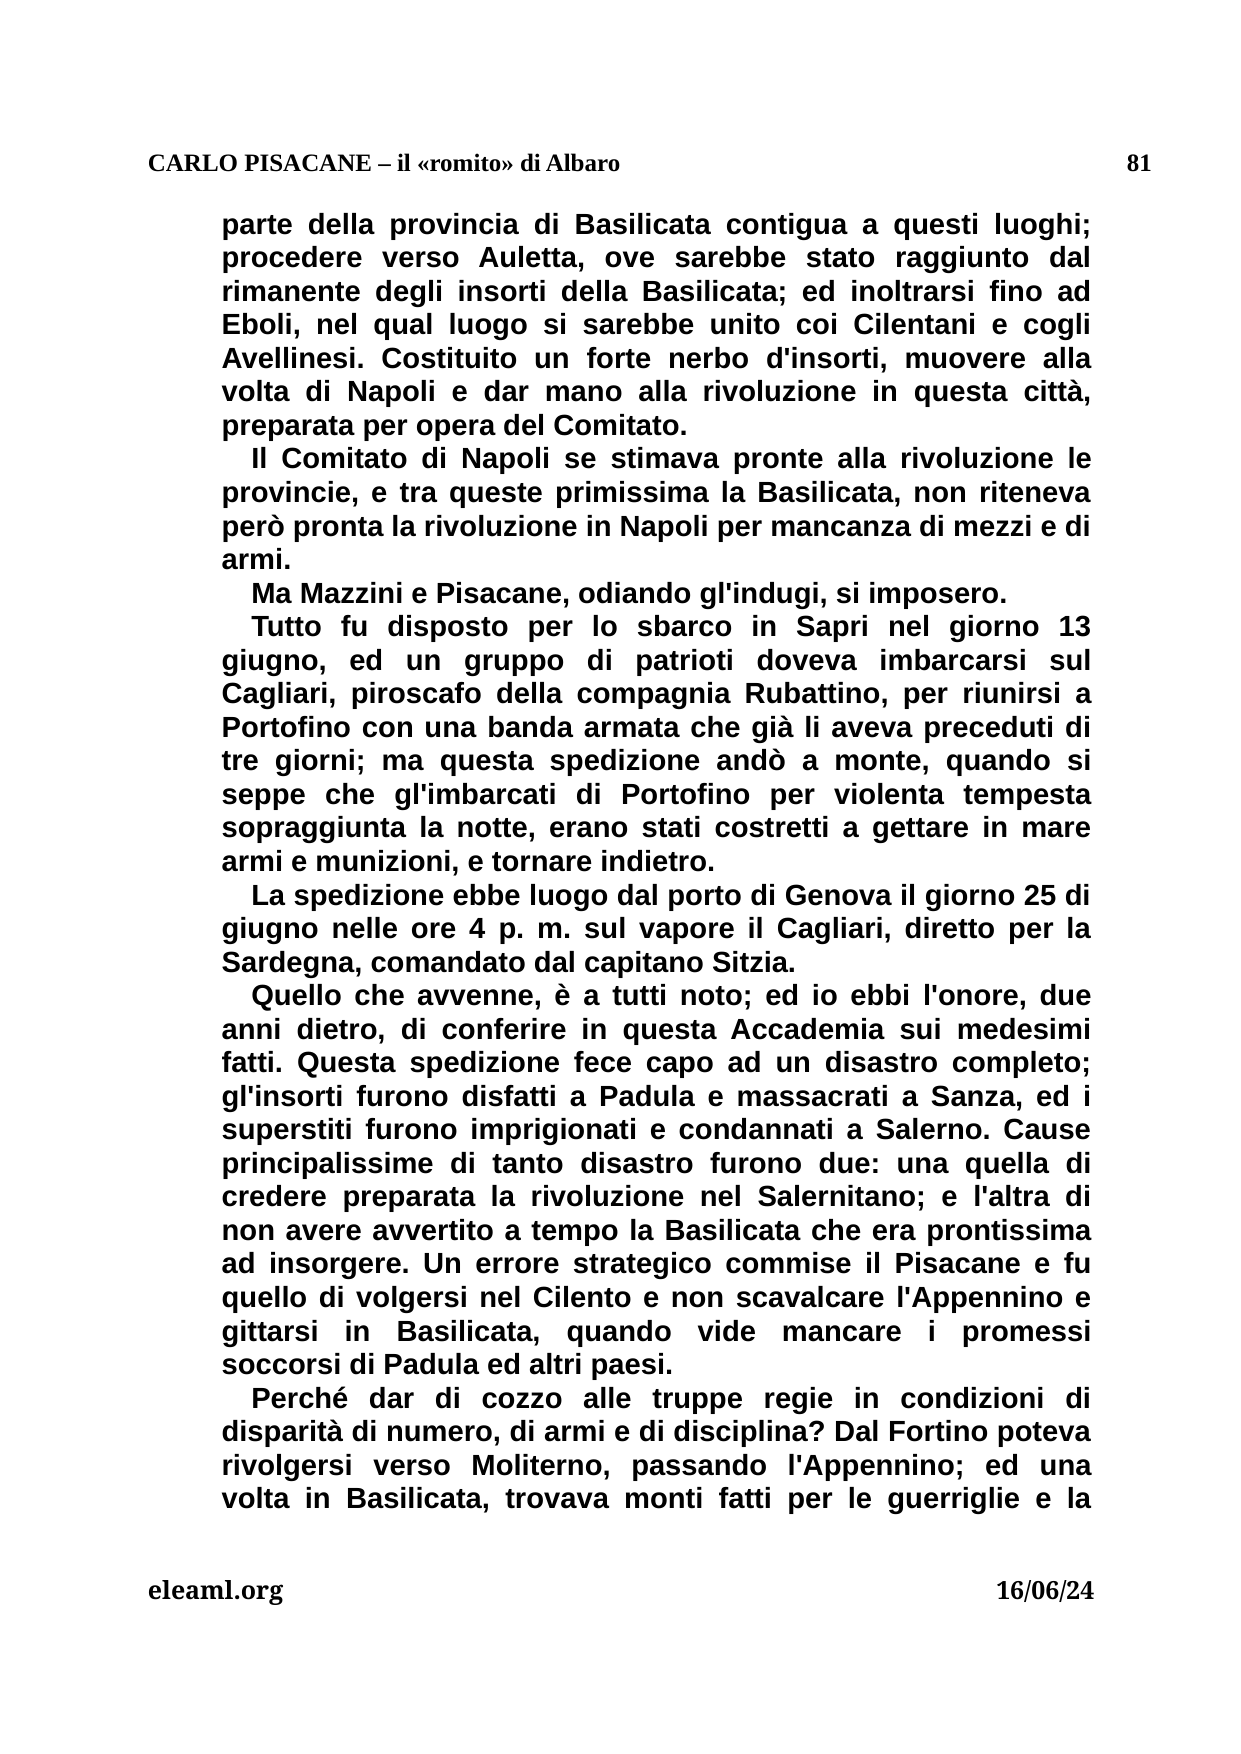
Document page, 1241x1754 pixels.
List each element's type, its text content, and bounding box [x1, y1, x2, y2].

text Il Comitato di Napoli se stimava pronte alla rivoluzione le provincie, e tra queste primissima la Basilicata, non riteneva però pronta la rivoluzione in Napoli per mancanza di mezzi e di armi. [221, 441, 1093, 576]
text Ma Mazzini e Pisacane, odiando gl'indugi, si imposero. [221, 576, 1093, 609]
text parte della provincia di Basilicata contigua a questi luoghi; procedere verso Auletta, ove sarebbe stato raggiunto dal rimanente degli insorti della Basilicata; ed inoltrarsi fino ad Eboli, nel qual luogo si sarebbe unito coi Cilentani e cogli Avellinesi. Costituito un forte nerbo d'insorti, muovere alla volta di Napoli e dar mano alla rivoluzione in questa città, preparata per opera del Comitato. [221, 207, 1093, 441]
text Perché dar di cozzo alle truppe regie in condizioni di disparità di numero, di armi e di disciplina? Dal Fortino poteva rivolgersi verso Moliterno, passando l'Appennino; ed una volta in Basilicata, trovava monti fatti per le guerriglie e la [221, 1381, 1093, 1515]
text Quello che avvenne, è a tutti noto; ed io ebbi l'onore, due anni dietro, di conferire in questa Accademia sui medesimi fatti. Questa spedizione fece capo ad un disastro completo; gl'insorti furono disfatti a Padula e massacrati a Sanza, ed i superstiti furono imprigionati e condannati a Salerno. Cause principalissime di tanto disastro furono due: una quella di credere preparata la rivoluzione nel Salernitano; e l'altra di non avere avvertito a tempo la Basilicata che era prontissima ad insorgere. Un errore strategico commise il Pisacane e fu quello di volgersi nel Cilento e non scavalcare l'Appennino e gittarsi in Basilicata, quando vide mancare i promessi soccorsi di Padula ed altri paesi. [221, 978, 1093, 1381]
text Tutto fu disposto per lo sbarco in Sapri nel giorno 13 giugno, ed un gruppo di patrioti doveva imbarcarsi sul Cagliari, piroscafo della compagnia Rubattino, per riunirsi a Portofino con una banda armata che già li aveva preceduti di tre giorni; ma questa spedizione andò a monte, quando si seppe che gl'imbarcati di Portofino per violenta tempesta sopraggiunta la notte, erano stati costretti a gettare in mare armi e munizioni, e tornare indietro. [221, 609, 1093, 877]
text La spedizione ebbe luogo dal porto di Genova il giorno 25 di giugno nelle ore 4 p. m. sul vapore il Cagliari, diretto per la Sardegna, comandato dal capitano Sitzia. [221, 877, 1093, 978]
